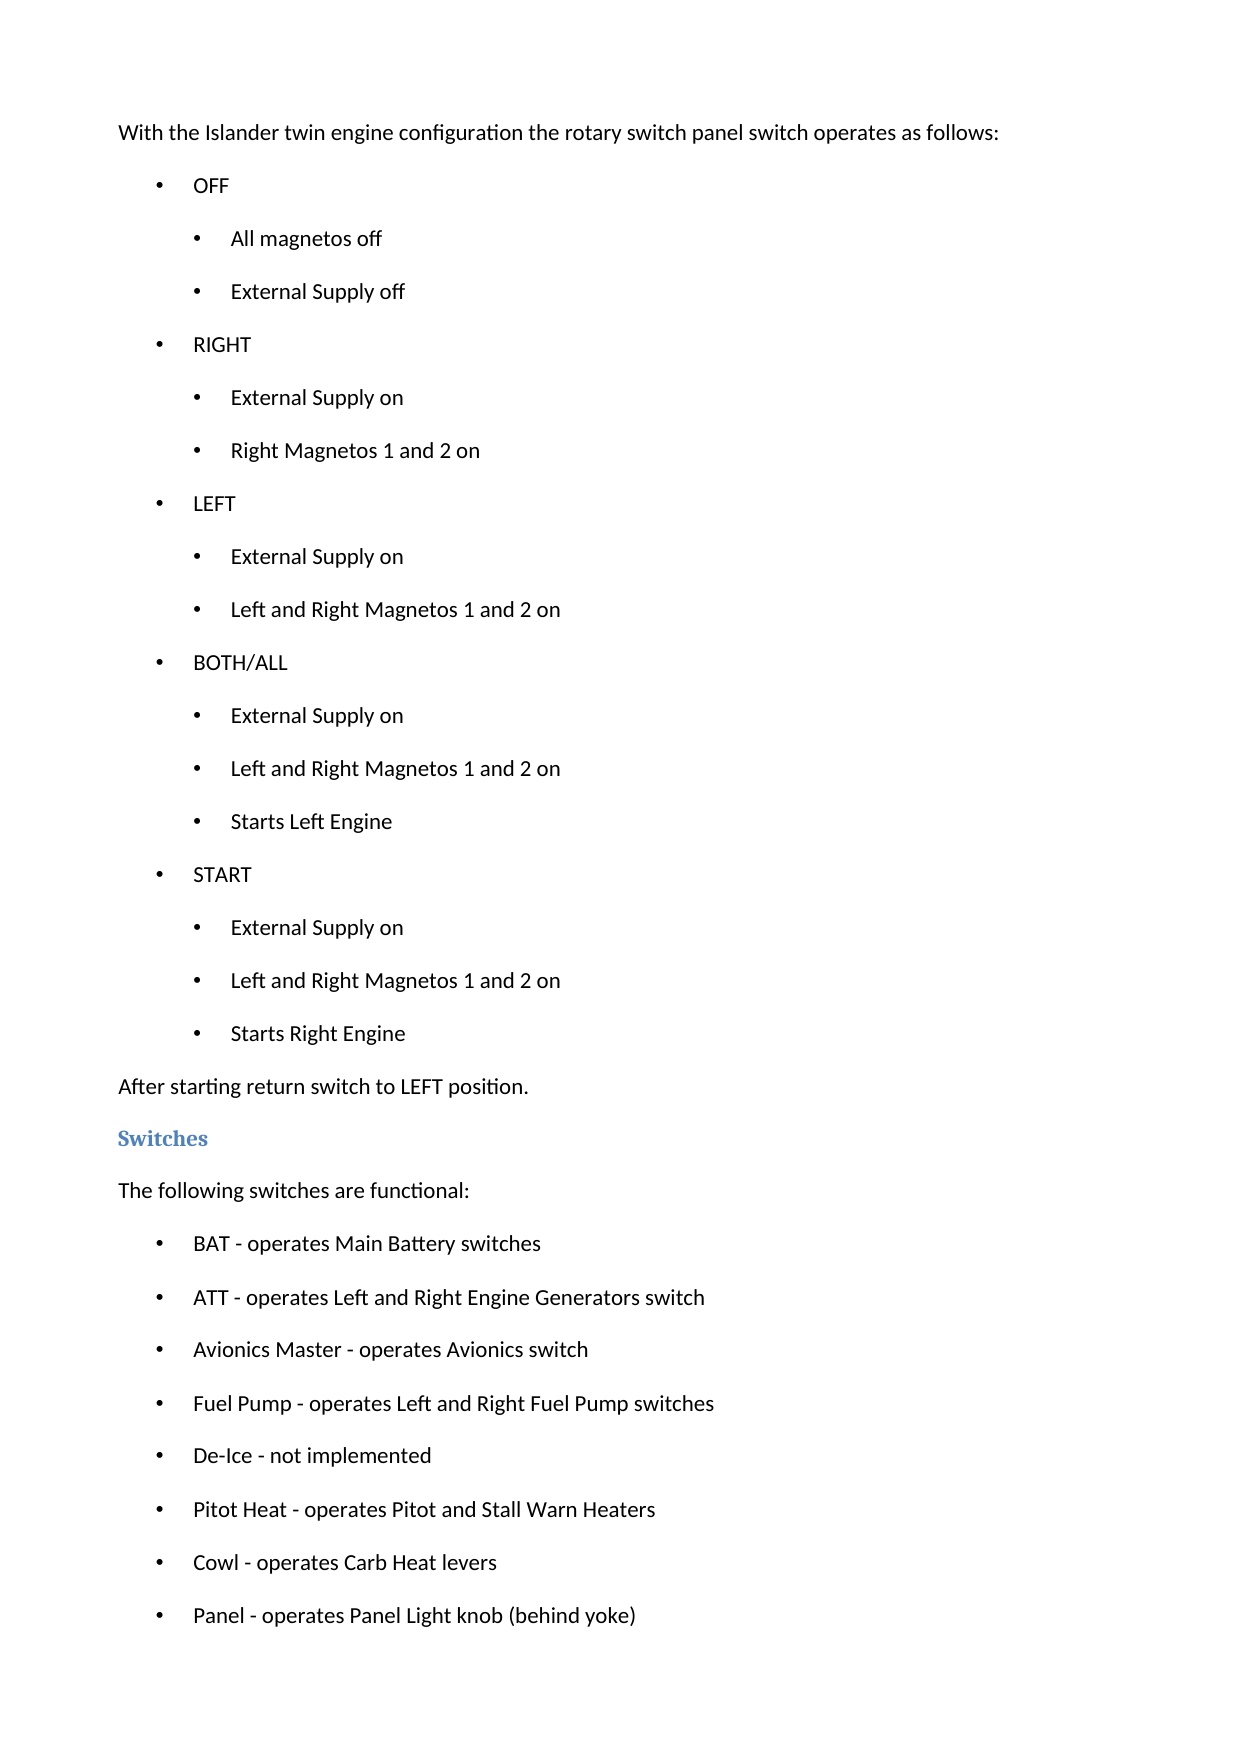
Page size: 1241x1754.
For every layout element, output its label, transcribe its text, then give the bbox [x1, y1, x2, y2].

text After starting return switch to LEFT position. [118, 1072, 1122, 1101]
list Starts Right Engine [193, 1019, 1122, 1047]
text The following switches are functional: [118, 1177, 1122, 1204]
list RIGHT [156, 330, 1122, 358]
list Starts Left Engine [193, 807, 1122, 835]
list Panel - operates Panel Light knob (behind yoke) [156, 1601, 1122, 1629]
list External Supply on [193, 383, 1122, 411]
list Left and Right Magnetos 1 and 2 on [193, 966, 1122, 994]
list BAT - operates Main Battery switches [156, 1229, 1122, 1258]
list External Supply on [193, 913, 1122, 941]
list LEFT [156, 489, 1122, 517]
text Switches [118, 1126, 1122, 1152]
list START [156, 860, 1122, 888]
list Fuel Pump - operates Left and Right Fuel Pump switches [156, 1389, 1122, 1417]
list Left and Right Magnetos 1 and 2 on [193, 595, 1122, 623]
text With the Islander twin engine configuration the rotary switch panel switch operates as follows: [118, 118, 1122, 146]
list BOTH/ALL [156, 648, 1122, 676]
list External Supply off [193, 277, 1122, 305]
list External Supply on [193, 542, 1122, 570]
list ATT - operates Left and Right Engine Generators switch [156, 1283, 1122, 1311]
list All magnetos off [193, 224, 1122, 252]
list De-Ice - not implemented [156, 1442, 1122, 1470]
list Left and Right Magnetos 1 and 2 on [193, 754, 1122, 782]
list Avionics Master - operates Avionics switch [156, 1336, 1122, 1364]
list Right Magnetos 1 and 2 on [193, 436, 1122, 464]
list Cowl - operates Carb Heat levers [156, 1548, 1122, 1576]
list External Supply on [193, 701, 1122, 729]
list OFF [156, 171, 1122, 199]
list Pitot Heat - operates Pitot and Stall Warn Heaters [156, 1495, 1122, 1523]
